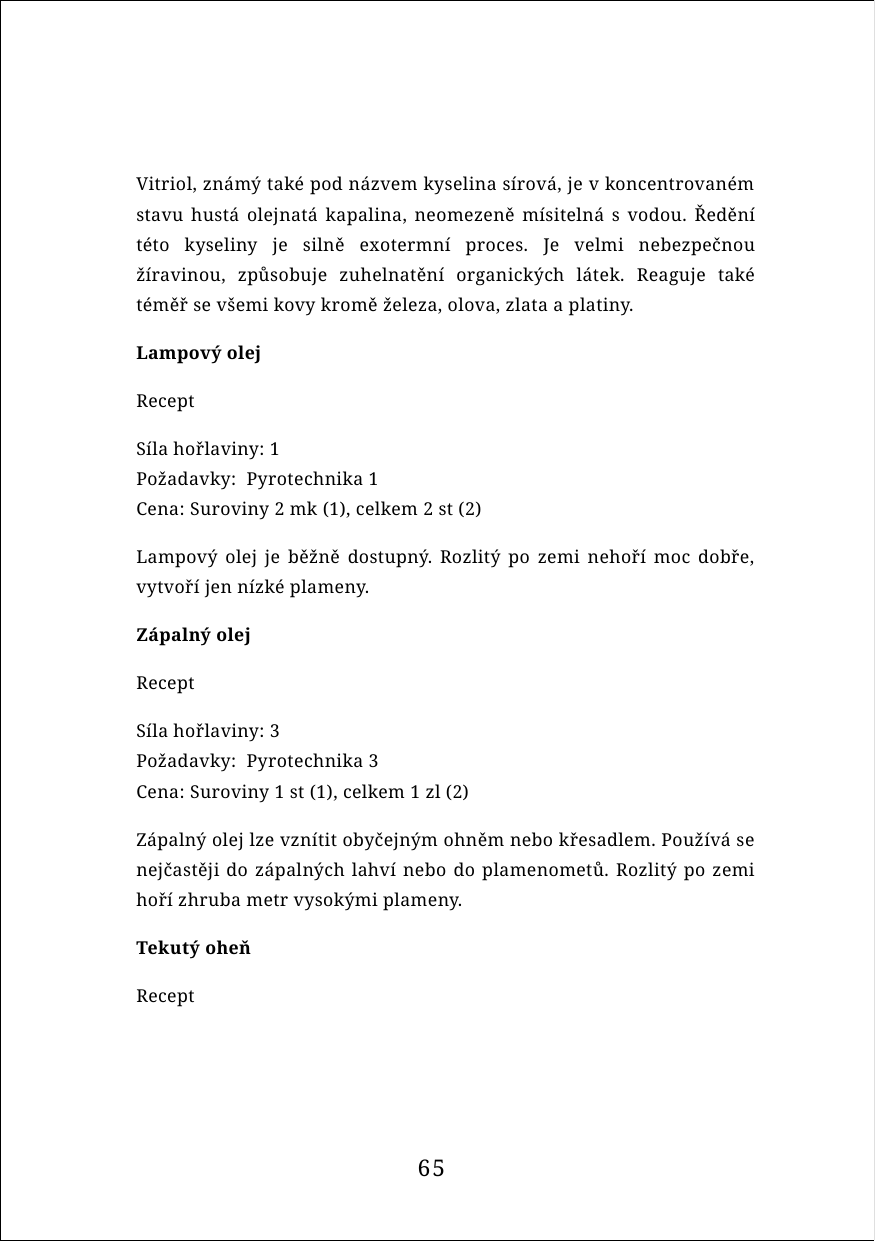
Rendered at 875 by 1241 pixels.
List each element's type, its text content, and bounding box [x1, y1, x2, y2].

text Vitriol, známý také pod názvem kyselina sírová, je v koncentrovaném stavu hustá olejnatá kapalina, neomezeně mísitelná s vodou. Ředění této kyseliny je silně exotermní proces. Je velmi nebezpečnou žíravinou, způsobuje zuhelnatění organických látek. Reaguje také téměř se všemi kovy kromě železa, olova, zlata a platiny. [136, 172, 756, 317]
text Zápalný olej [136, 623, 756, 647]
text Zápalný olej lze vznítit obyčejným ohněm nebo křesadlem. Používá se nejčastěji do zápalných lahví nebo do plamenometů. Rozlitý po zemi hoří zhruba metr vysokými plameny. [136, 827, 756, 912]
text Tekutý oheň [136, 935, 756, 959]
text Síla hořlaviny: 3 Požadavky: Pyrotechnika 3 Cena: Suroviny 1 st (1), celkem 1 zl (2) [136, 719, 756, 803]
text Lampový olej [136, 341, 756, 365]
text Recept [136, 671, 756, 695]
text Síla hořlaviny: 1 Požadavky: Pyrotechnika 1 Cena: Suroviny 2 mk (1), celkem 2 st (2) [136, 436, 756, 521]
text Recept [136, 983, 756, 1007]
text Lampový olej je běžně dostupný. Rozlitý po zemi nehoří moc dobře, vytvoří jen nízké plameny. [136, 545, 756, 599]
text Recept [136, 388, 756, 413]
